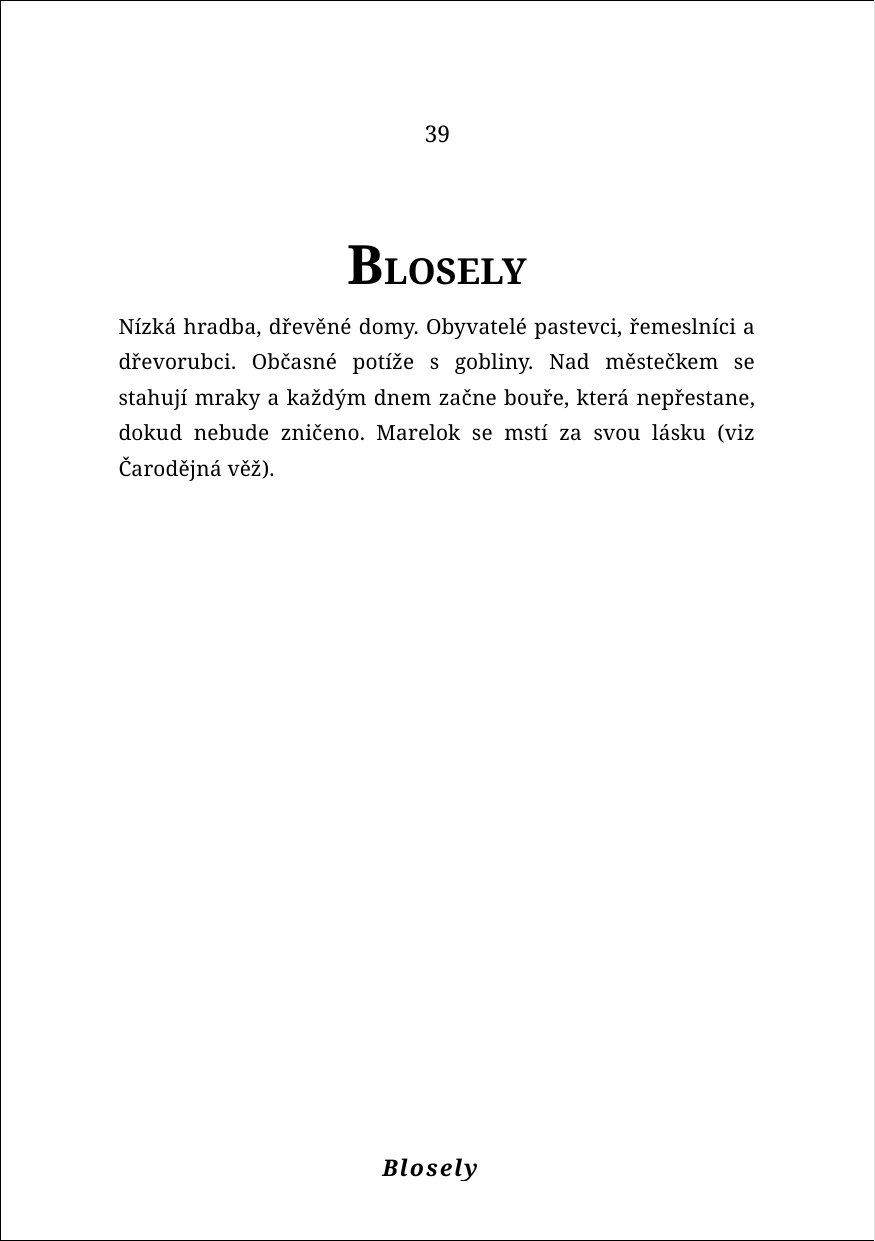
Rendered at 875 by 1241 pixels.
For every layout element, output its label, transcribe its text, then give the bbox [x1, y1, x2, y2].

subtitle Blosely [118, 226, 756, 300]
text Nízká hradba, dřevěné domy. Obyvatelé pastevci, řemeslníci a dřevorubci. Občasné potíže s gobliny. Nad městečkem se stahují mraky a každým dnem začne bouře, která nepřestane, dokud nebude zničeno. Marelok se mstí za svou lásku (viz Čarodějná věž). [118, 312, 756, 482]
